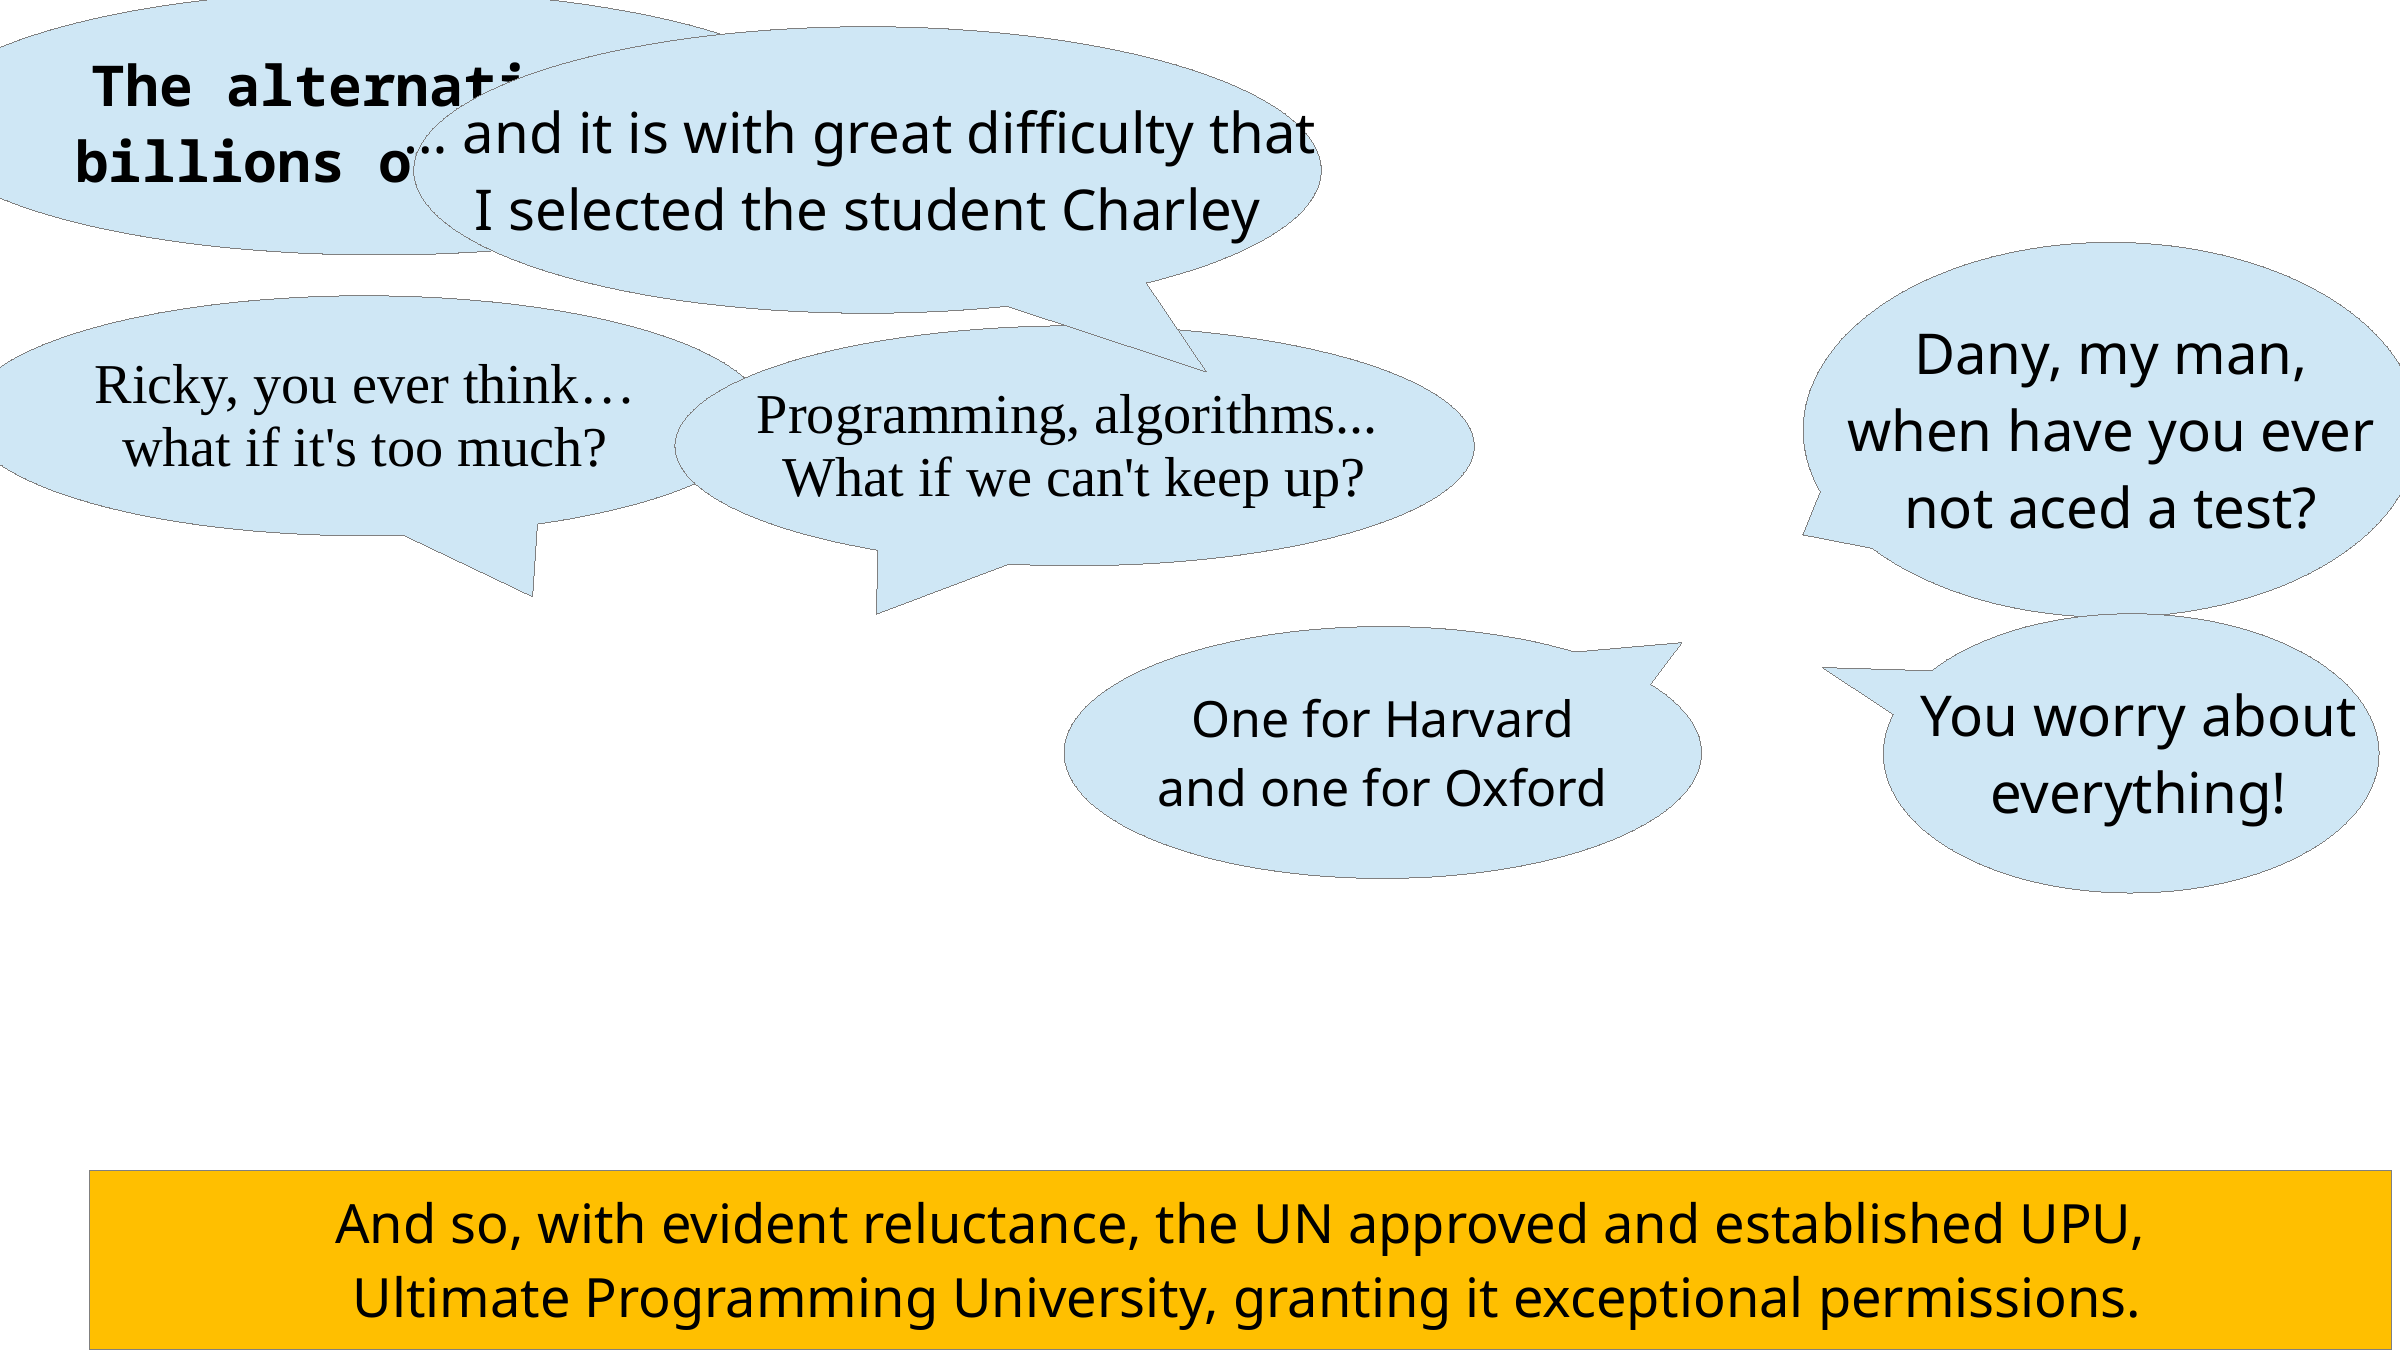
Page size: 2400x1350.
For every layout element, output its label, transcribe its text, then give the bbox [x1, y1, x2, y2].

text_box You worry about everything! [1822, 613, 2380, 894]
text_box Dany, my man, when have you ever not aced a test? [1802, 242, 2400, 617]
text_box One for Harvard and one for Oxford [1064, 626, 1702, 879]
text_box … and it is with great difficulty that I selected the student Charley [413, 26, 1322, 372]
text_box Ricky, you ever think… what if it's too much? [0, 295, 744, 597]
text_box Programming, algorithms... What if we can't keep up? [674, 325, 1475, 615]
text_box The alternative is billions of deaths [0, 0, 721, 255]
text_box And so, with evident reluctance, the UN approved and established UPU, Ultimate Programming University, granting it exceptional permissions. [89, 1170, 2392, 1350]
